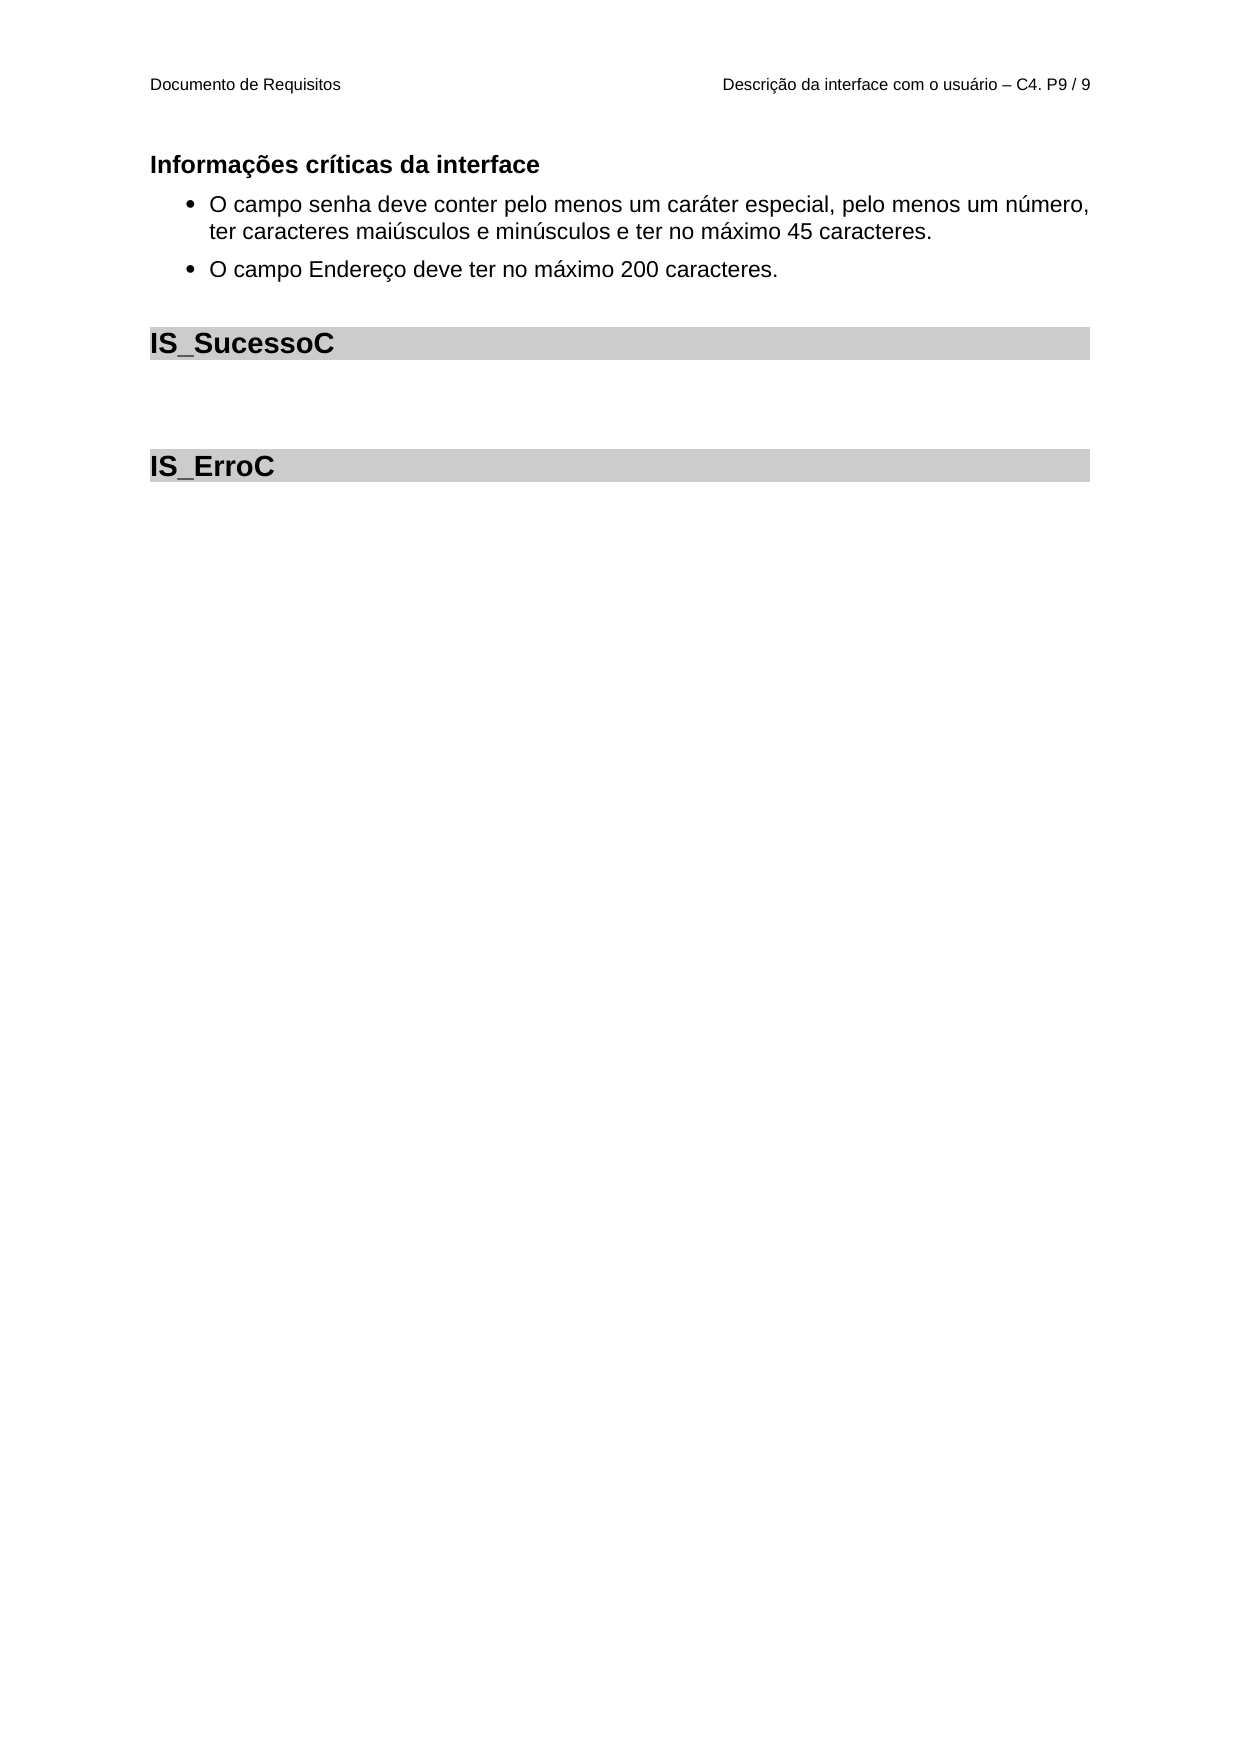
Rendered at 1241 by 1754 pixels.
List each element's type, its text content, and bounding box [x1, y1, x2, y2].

list O campo senha deve conter pelo menos um caráter especial, pelo menos um número, ter caracteres maiúsculos e minúsculos e ter no máximo 45 caracteres. [186, 191, 1090, 244]
subtitle Informações críticas da interface [150, 150, 1090, 179]
subtitle IS_SucessoC [150, 327, 1090, 360]
subtitle IS_ErroC [150, 449, 1090, 482]
list O campo Endereço deve ter no máximo 200 caracteres. [186, 256, 1090, 283]
